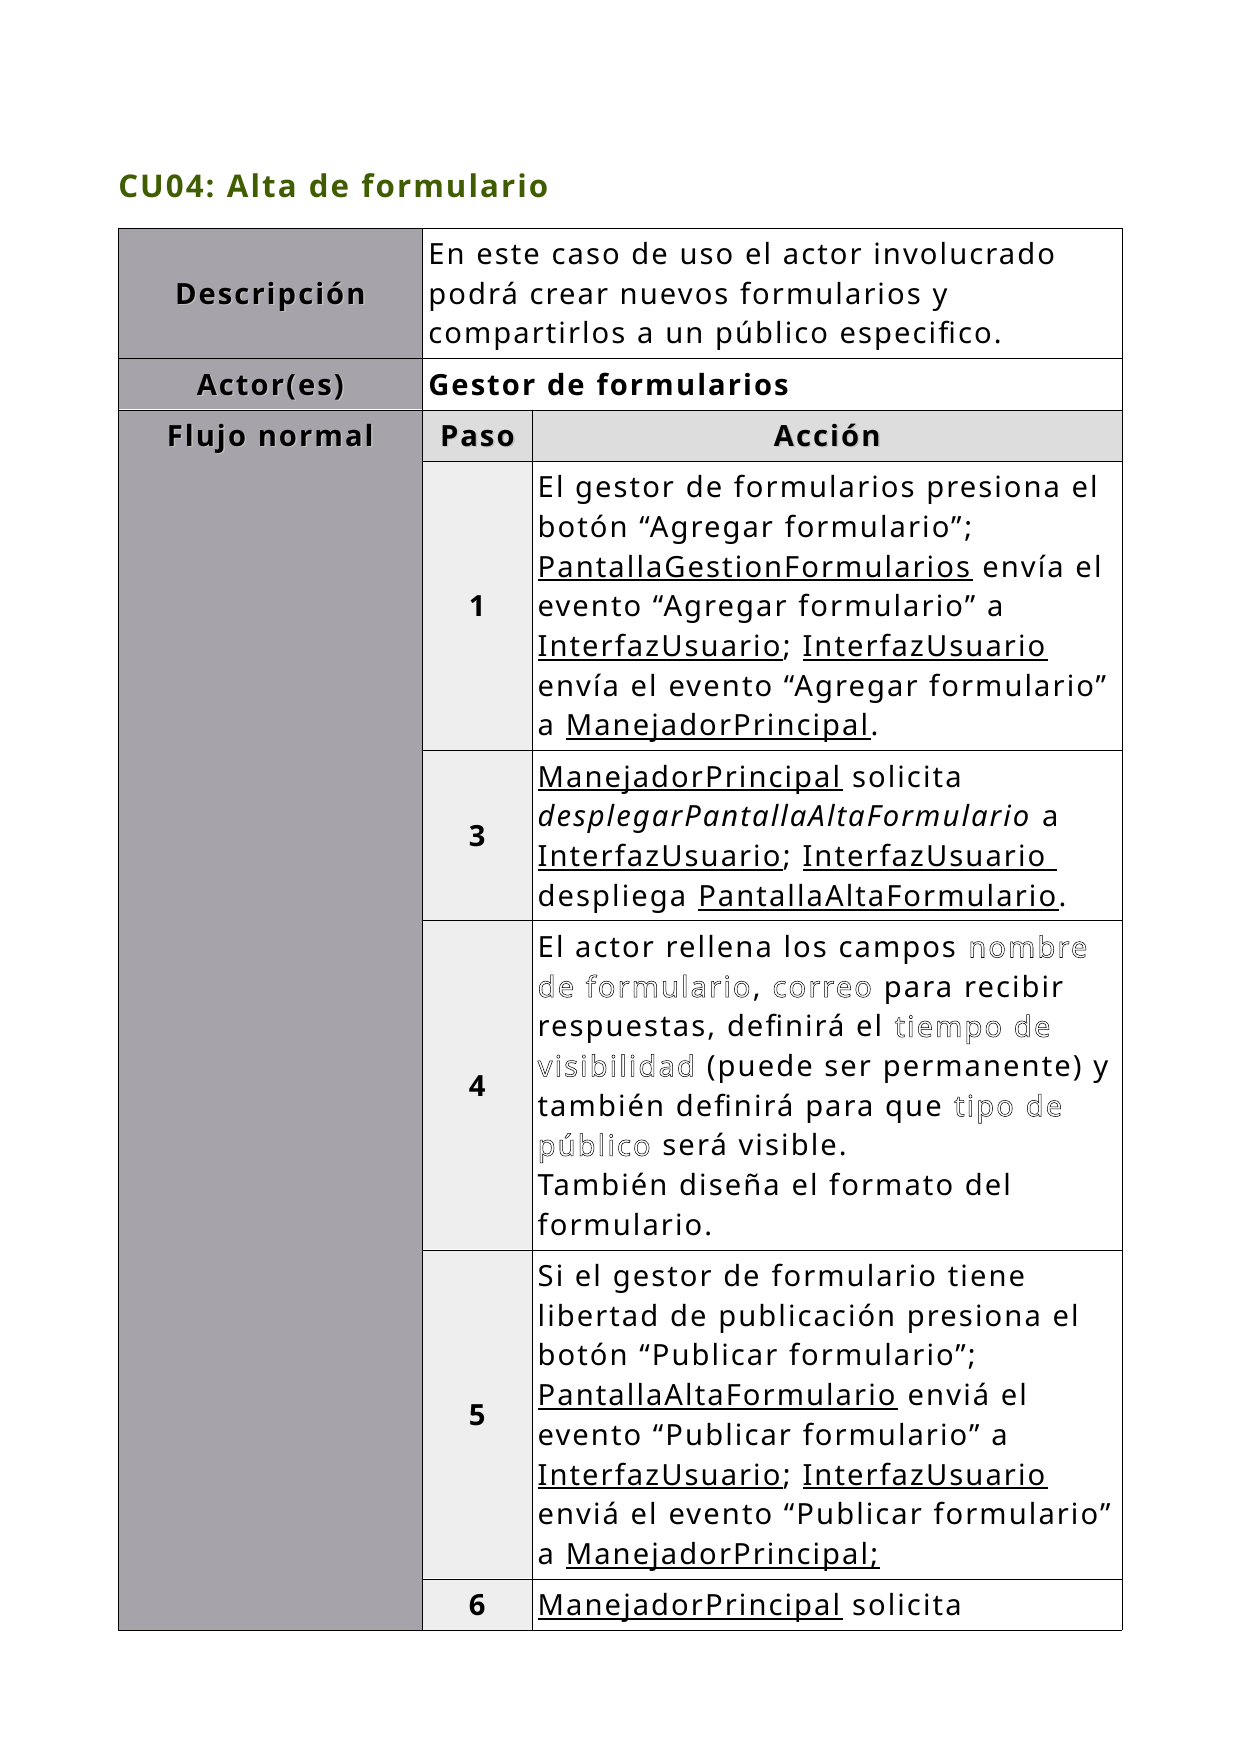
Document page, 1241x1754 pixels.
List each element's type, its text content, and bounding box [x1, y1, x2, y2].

table_cell Actor(es) [119, 359, 422, 409]
table_cell Paso [423, 411, 532, 461]
table_cell ManejadorPrincipal solicita desplegarPantallaAltaFormulario a InterfazUsuario; InterfazUsuario despliega PantallaAltaFormulario. [533, 751, 1122, 920]
table_header En este caso de uso el actor involucrado podrá crear nuevos formularios y compartirlos a un público especifico. [423, 229, 1122, 358]
table_cell Acción [533, 411, 1122, 461]
text CU04: Alta de formulario [118, 164, 1122, 206]
table_cell 3 [423, 751, 532, 920]
table_cell 6 [423, 1580, 532, 1630]
table_cell 1 [423, 462, 532, 750]
table_cell Si el gestor de formulario tiene libertad de publicación presiona el botón “Publicar formulario”; PantallaAltaFormulario enviá el evento “Publicar formulario” a InterfazUsuario; InterfazUsuario enviá el evento “Publicar formulario” a ManejadorPrincipal; [533, 1251, 1122, 1578]
table_cell Flujo normal [119, 411, 422, 1630]
table_cell 4 [423, 921, 532, 1249]
table_cell El actor rellena los campos nombre de formulario, correo para recibir respuestas, definirá el tiempo de visibilidad (puede ser permanente) y también definirá para que tipo de público será visible. También diseña el formato del formulario. [533, 921, 1122, 1249]
table_cell Gestor de formularios [423, 359, 1122, 409]
table_cell 5 [423, 1251, 532, 1578]
table_cell ManejadorPrincipal solicita [533, 1580, 1122, 1630]
table_cell El gestor de formularios presiona el botón “Agregar formulario”; PantallaGestionFormularios envía el evento “Agregar formulario” a InterfazUsuario; InterfazUsuario envía el evento “Agregar formulario” a ManejadorPrincipal. [533, 462, 1122, 750]
table_header Descripción [119, 229, 422, 358]
